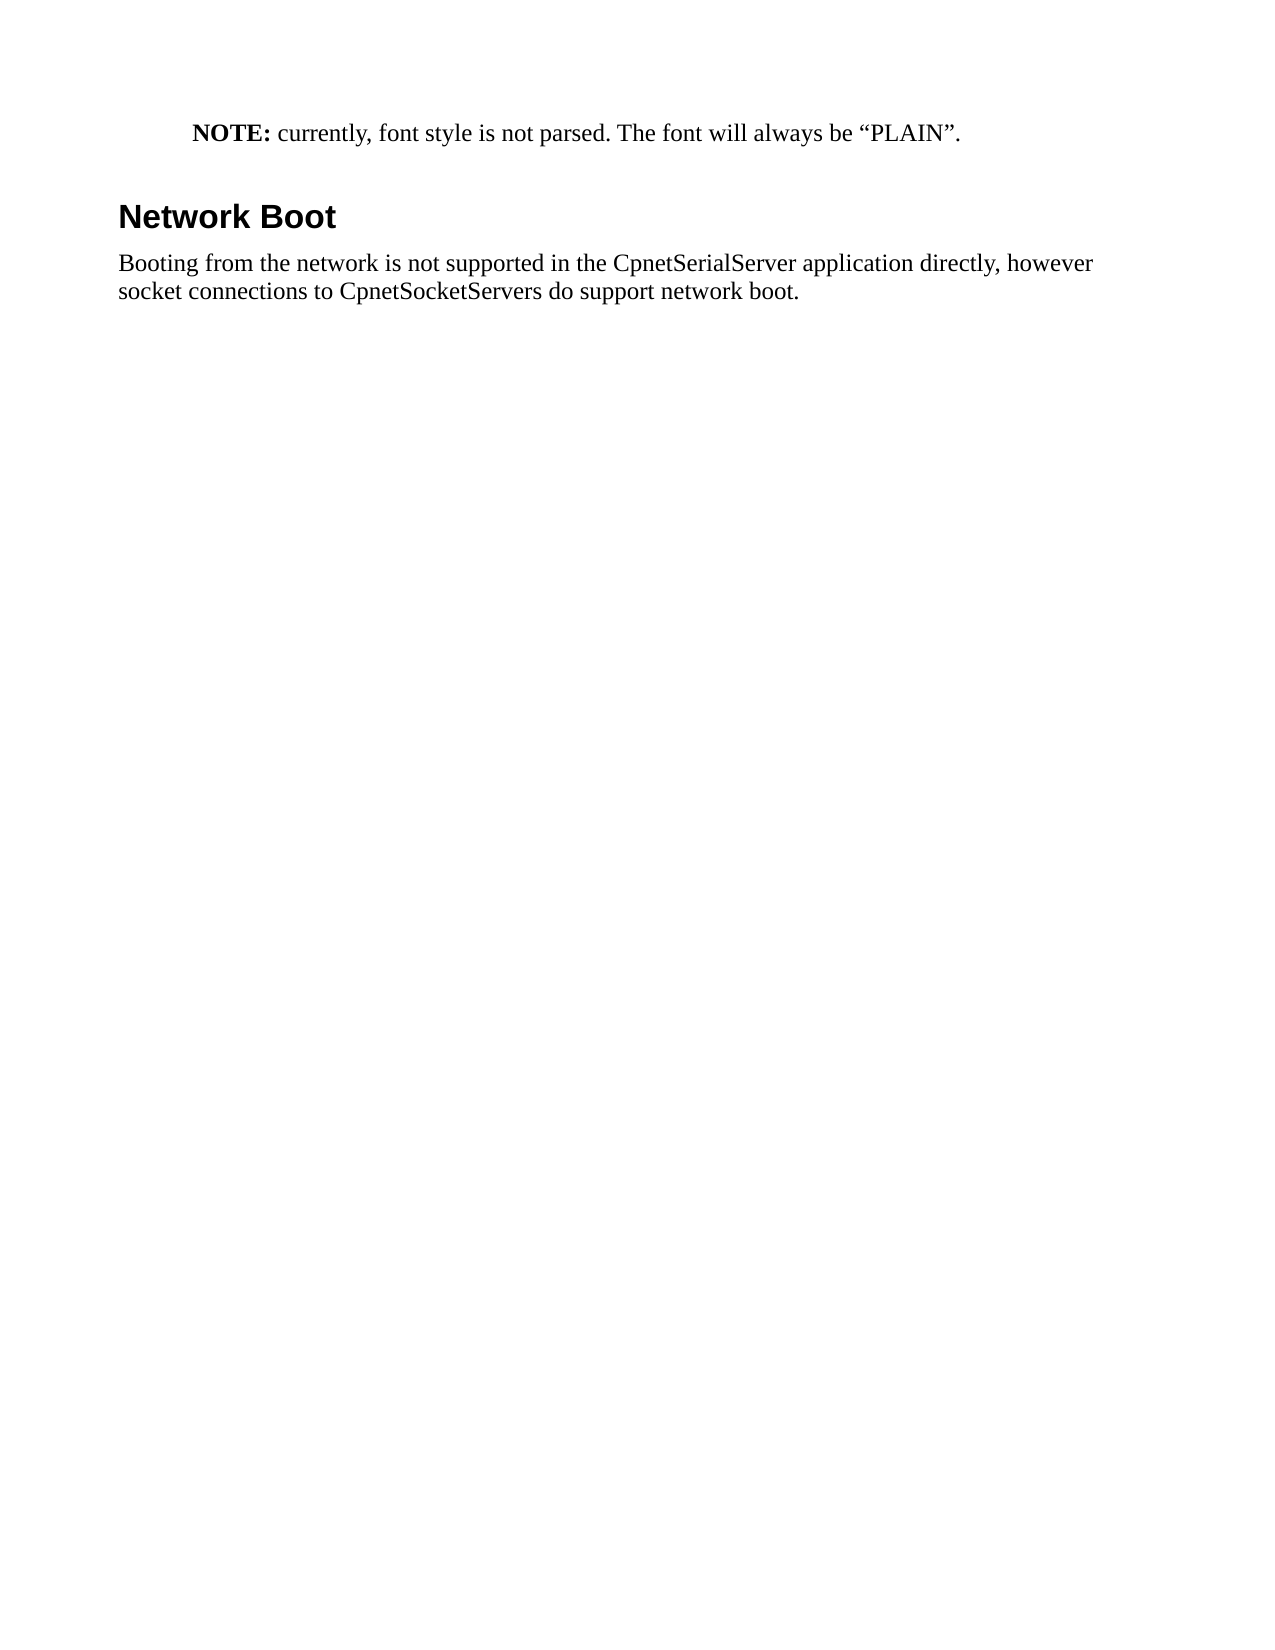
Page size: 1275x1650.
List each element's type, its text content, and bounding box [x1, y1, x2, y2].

subtitle Network Boot [118, 196, 1157, 235]
text Booting from the network is not supported in the CpnetSerialServer application directly, however socket connections to CpnetSocketServers do support network boot. [118, 248, 1157, 305]
text NOTE: currently, font style is not parsed. The font will always be “PLAIN”. [192, 118, 1157, 147]
